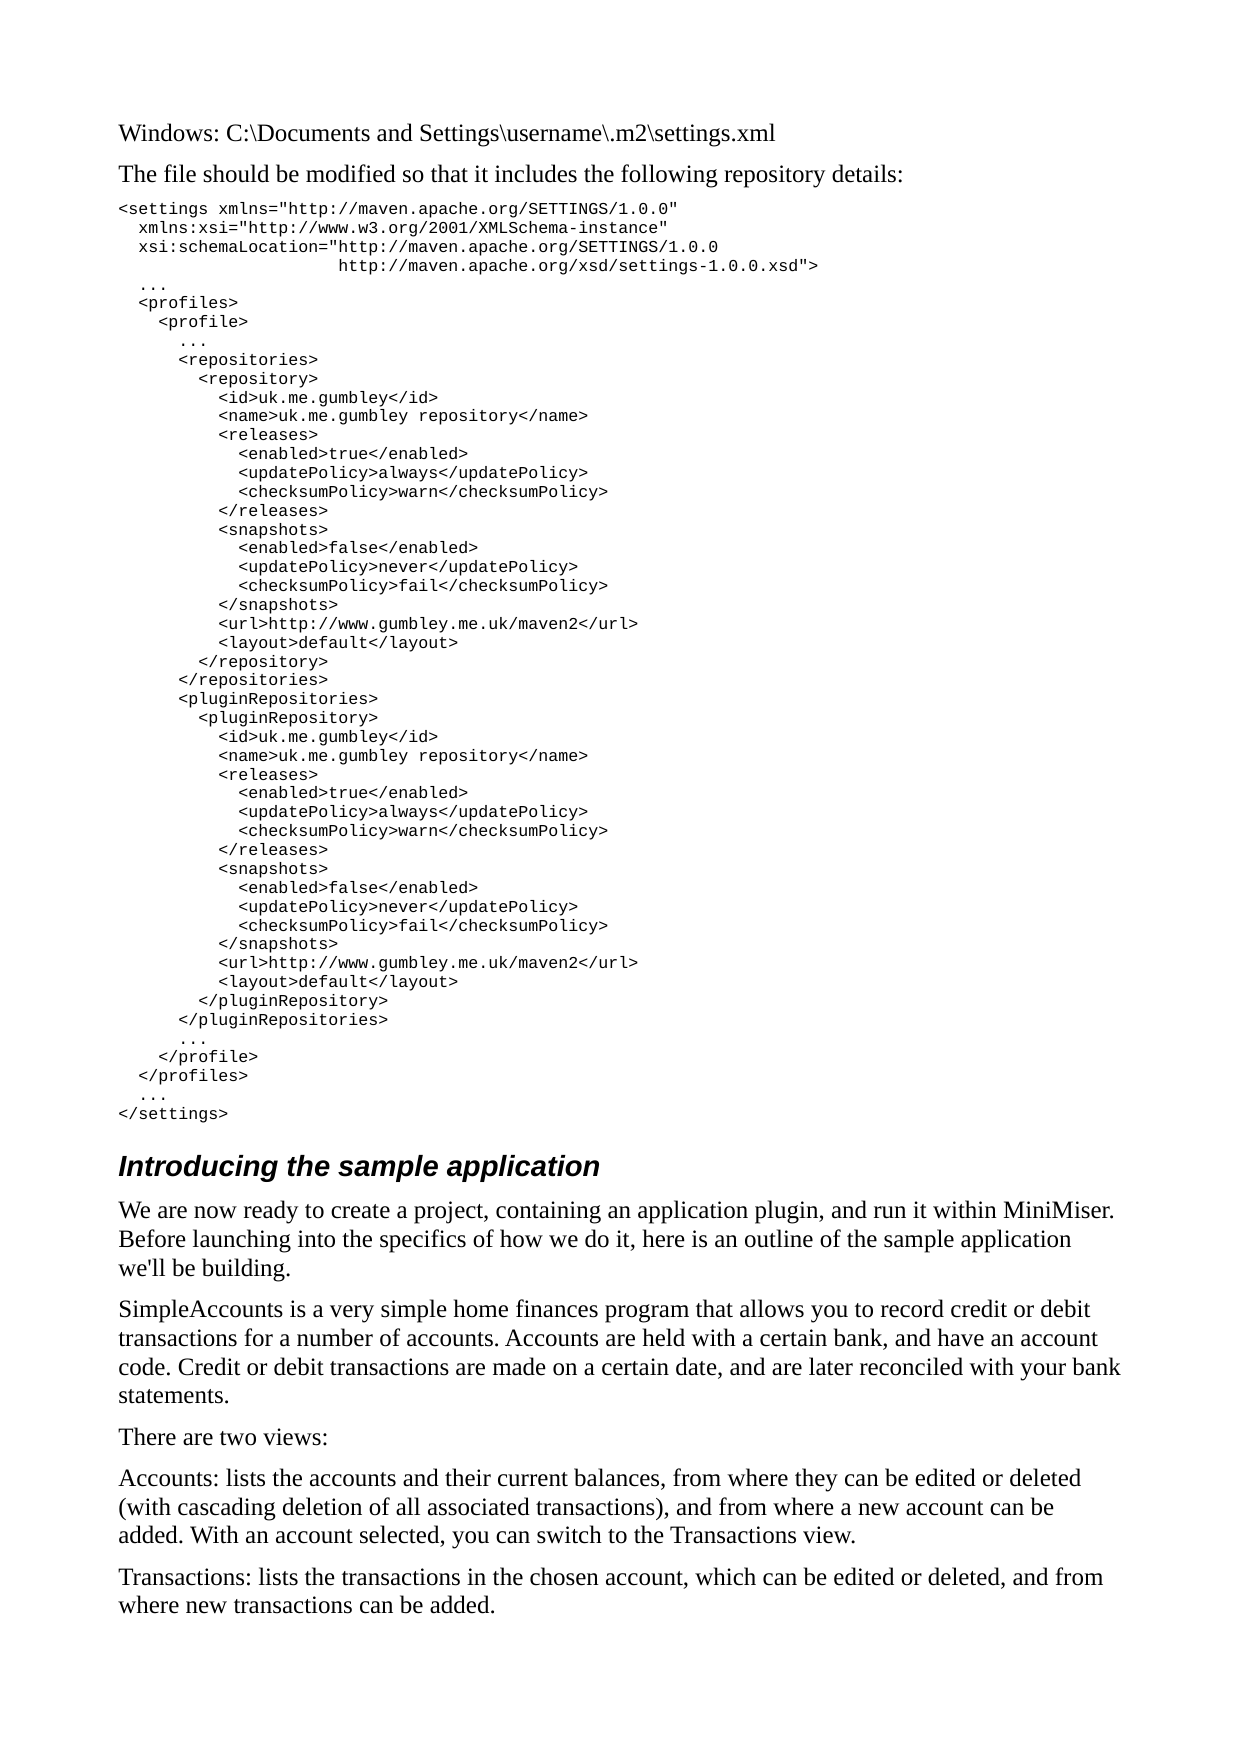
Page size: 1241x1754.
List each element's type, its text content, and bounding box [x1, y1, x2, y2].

text Transactions: lists the transactions in the chosen account, which can be edited or deleted, and from where new transactions can be added. [118, 1562, 1122, 1619]
text <settings xmlns="http://maven.apache.org/SETTINGS/1.0.0" [118, 201, 1122, 219]
text <profiles> [118, 295, 1122, 314]
text </profiles> [118, 1068, 1122, 1087]
text </repositories> [118, 672, 1122, 691]
text </pluginRepositories> [118, 1011, 1122, 1030]
text <repository> [118, 370, 1122, 389]
text <checksumPolicy>fail</checksumPolicy> [118, 917, 1122, 936]
text ... [118, 276, 1122, 295]
text <id>uk.me.gumbley</id> [118, 389, 1122, 408]
text <layout>default</layout> [118, 634, 1122, 653]
text </profile> [118, 1049, 1122, 1068]
text Windows: C:\Documents and Settings\username\.m2\settings.xml [118, 118, 1122, 147]
text </releases> [118, 842, 1122, 861]
text xmlns:xsi="http://www.w3.org/2001/XMLSchema-instance" [118, 219, 1122, 238]
text <profile> [118, 314, 1122, 333]
text <enabled>true</enabled> [118, 785, 1122, 804]
text <updatePolicy>always</updatePolicy> [118, 804, 1122, 823]
text http://maven.apache.org/xsd/settings-1.0.0.xsd"> [118, 257, 1122, 276]
text ... [118, 333, 1122, 351]
text <checksumPolicy>fail</checksumPolicy> [118, 578, 1122, 597]
text <url>http://www.gumbley.me.uk/maven2</url> [118, 955, 1122, 974]
text <updatePolicy>always</updatePolicy> [118, 464, 1122, 483]
text <url>http://www.gumbley.me.uk/maven2</url> [118, 615, 1122, 634]
text </snapshots> [118, 936, 1122, 955]
text <pluginRepository> [118, 710, 1122, 728]
text <updatePolicy>never</updatePolicy> [118, 898, 1122, 917]
text <name>uk.me.gumbley repository</name> [118, 747, 1122, 766]
text </snapshots> [118, 597, 1122, 615]
text <checksumPolicy>warn</checksumPolicy> [118, 823, 1122, 842]
text <repositories> [118, 351, 1122, 370]
text <snapshots> [118, 861, 1122, 879]
text <layout>default</layout> [118, 974, 1122, 992]
text <updatePolicy>never</updatePolicy> [118, 559, 1122, 578]
text <pluginRepositories> [118, 691, 1122, 710]
text <snapshots> [118, 521, 1122, 540]
text <releases> [118, 427, 1122, 446]
subtitle Introducing the sample application [118, 1149, 1122, 1183]
text <releases> [118, 766, 1122, 785]
text <enabled>true</enabled> [118, 446, 1122, 464]
text <name>uk.me.gumbley repository</name> [118, 408, 1122, 427]
text <enabled>false</enabled> [118, 540, 1122, 559]
text ... [118, 1087, 1122, 1106]
text SimpleAccounts is a very simple home finances program that allows you to record credit or debit transactions for a number of accounts. Accounts are held with a certain bank, and have an account code. Credit or debit transactions are made on a certain date, and are later reconciled with your bank statements. [118, 1294, 1122, 1409]
text We are now ready to create a project, containing an application plugin, and run it within MiniMiser. Before launching into the specifics of how we do it, here is an outline of the sample application we'll be building. [118, 1196, 1122, 1282]
text xsi:schemaLocation="http://maven.apache.org/SETTINGS/1.0.0 [118, 238, 1122, 257]
text </pluginRepository> [118, 992, 1122, 1011]
text <id>uk.me.gumbley</id> [118, 728, 1122, 747]
text </settings> [118, 1106, 1122, 1124]
text There are two views: [118, 1422, 1122, 1451]
text </releases> [118, 502, 1122, 521]
text <checksumPolicy>warn</checksumPolicy> [118, 483, 1122, 502]
text ... [118, 1030, 1122, 1049]
text Accounts: lists the accounts and their current balances, from where they can be edited or deleted (with cascading deletion of all associated transactions), and from where a new account can be added. With an account selected, you can switch to the Transactions view. [118, 1463, 1122, 1549]
text The file should be modified so that it includes the following repository details: [118, 159, 1122, 188]
text <enabled>false</enabled> [118, 879, 1122, 898]
text </repository> [118, 653, 1122, 672]
